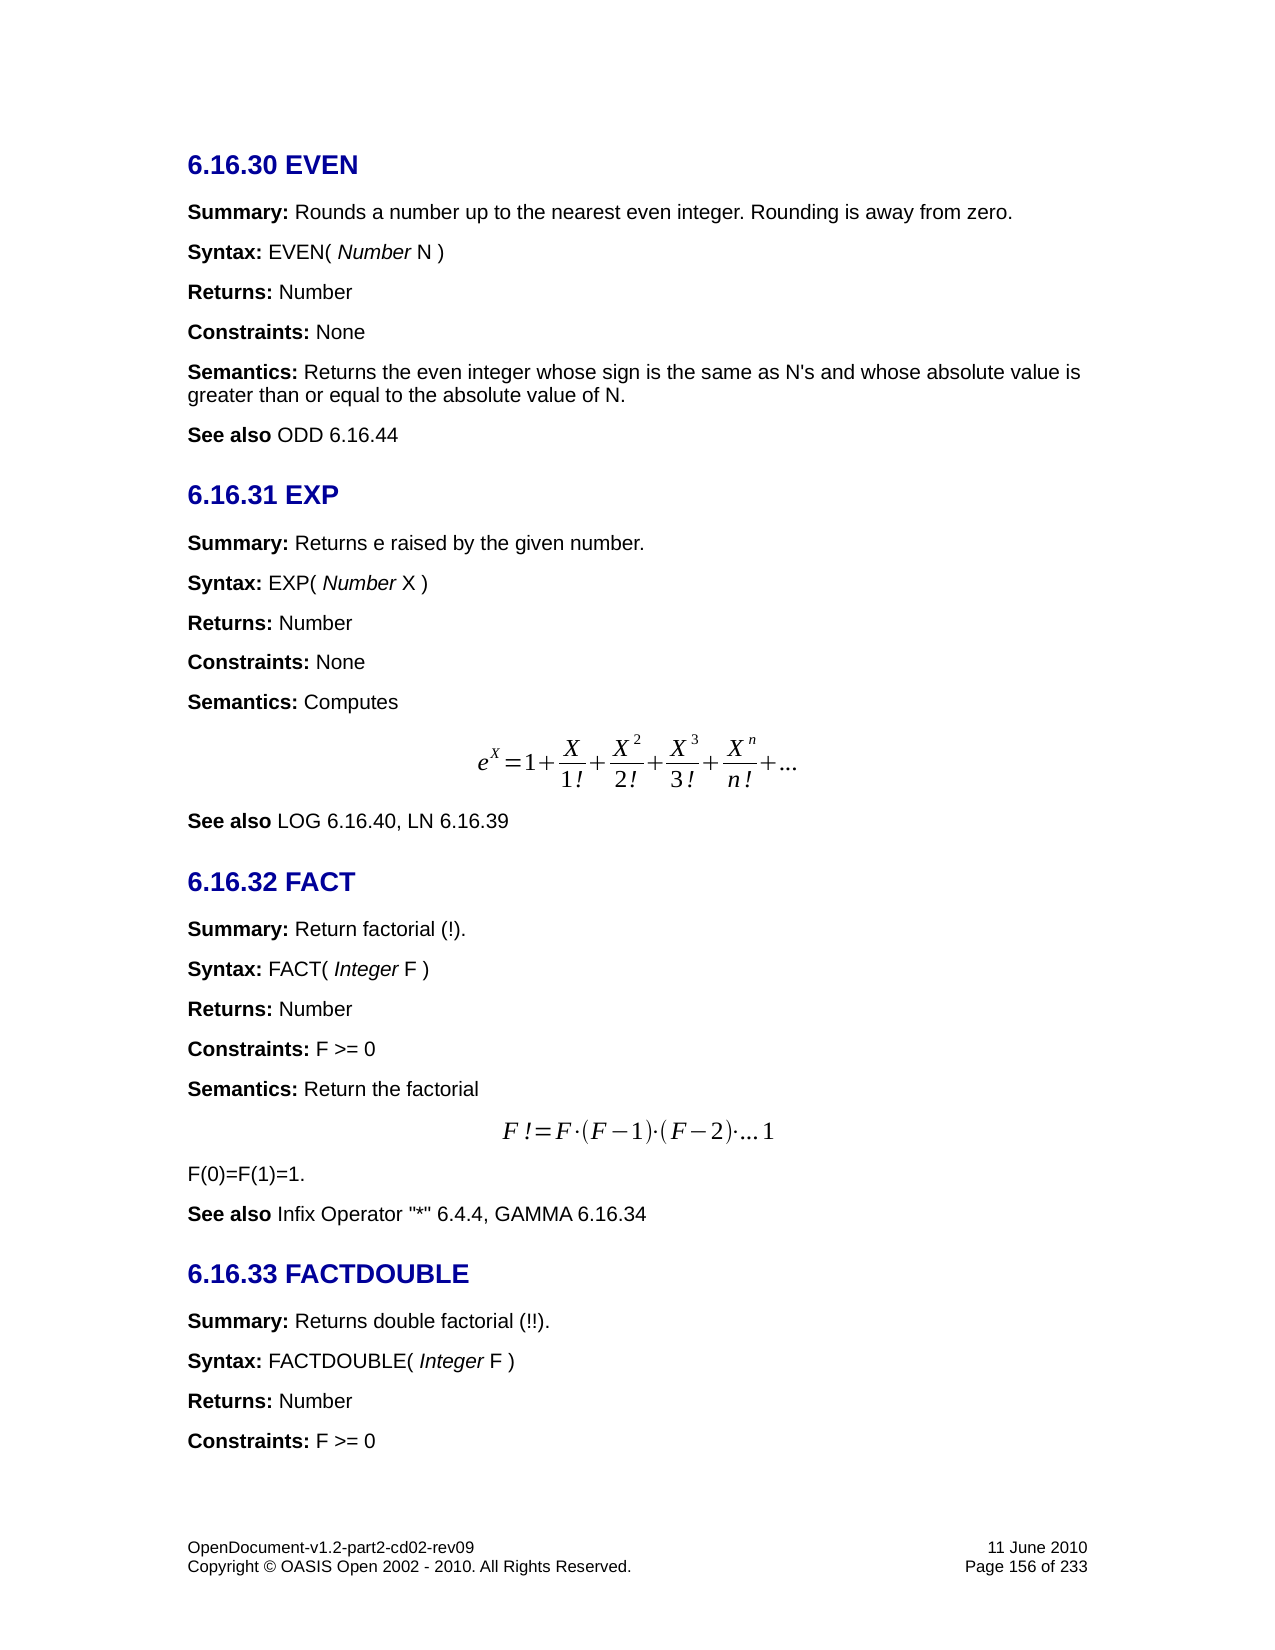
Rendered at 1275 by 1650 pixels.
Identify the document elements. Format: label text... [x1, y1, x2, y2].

text See also Infix Operator "*" 6.4.4, GAMMA 6.16.34 [187, 1202, 1088, 1226]
text Returns: Number [187, 281, 1088, 304]
text Summary: Rounds a number up to the nearest even integer. Rounding is away from zero. [187, 201, 1088, 224]
text Returns: Number [187, 1390, 1088, 1413]
text Constraints: None [187, 651, 1088, 674]
text Semantics: Returns the even integer whose sign is the same as N's and whose absolute value is greater than or equal to the absolute value of N. [187, 361, 1088, 407]
text Semantics: Return the factorial [187, 1077, 1088, 1101]
text Summary: Returns e raised by the given number. [187, 531, 1088, 554]
subtitle FACT [187, 867, 1088, 897]
text Returns: Number [187, 611, 1088, 634]
text Syntax: FACT( Integer F ) [187, 958, 1088, 981]
subtitle EXP [187, 480, 1088, 511]
text Constraints: None [187, 321, 1088, 344]
text Semantics: Computes [187, 691, 1088, 714]
text Constraints: F >= 0 [187, 1430, 1088, 1453]
text See also LOG 6.16.40, LN 6.16.39 [187, 810, 1088, 833]
text F(0)=F(1)=1. [187, 1162, 1088, 1186]
text Returns: Number [187, 998, 1088, 1021]
text See also ODD 6.16.44 [187, 424, 1088, 447]
text Syntax: EVEN( Number N ) [187, 241, 1088, 264]
subtitle EVEN [187, 150, 1088, 180]
text Constraints: F >= 0 [187, 1037, 1088, 1061]
text Summary: Return factorial (!). [187, 918, 1088, 941]
text Syntax: FACTDOUBLE( Integer F ) [187, 1350, 1088, 1373]
text Summary: Returns double factorial (!!). [187, 1310, 1088, 1333]
subtitle FACTDOUBLE [187, 1259, 1088, 1289]
text Syntax: EXP( Number X ) [187, 571, 1088, 594]
